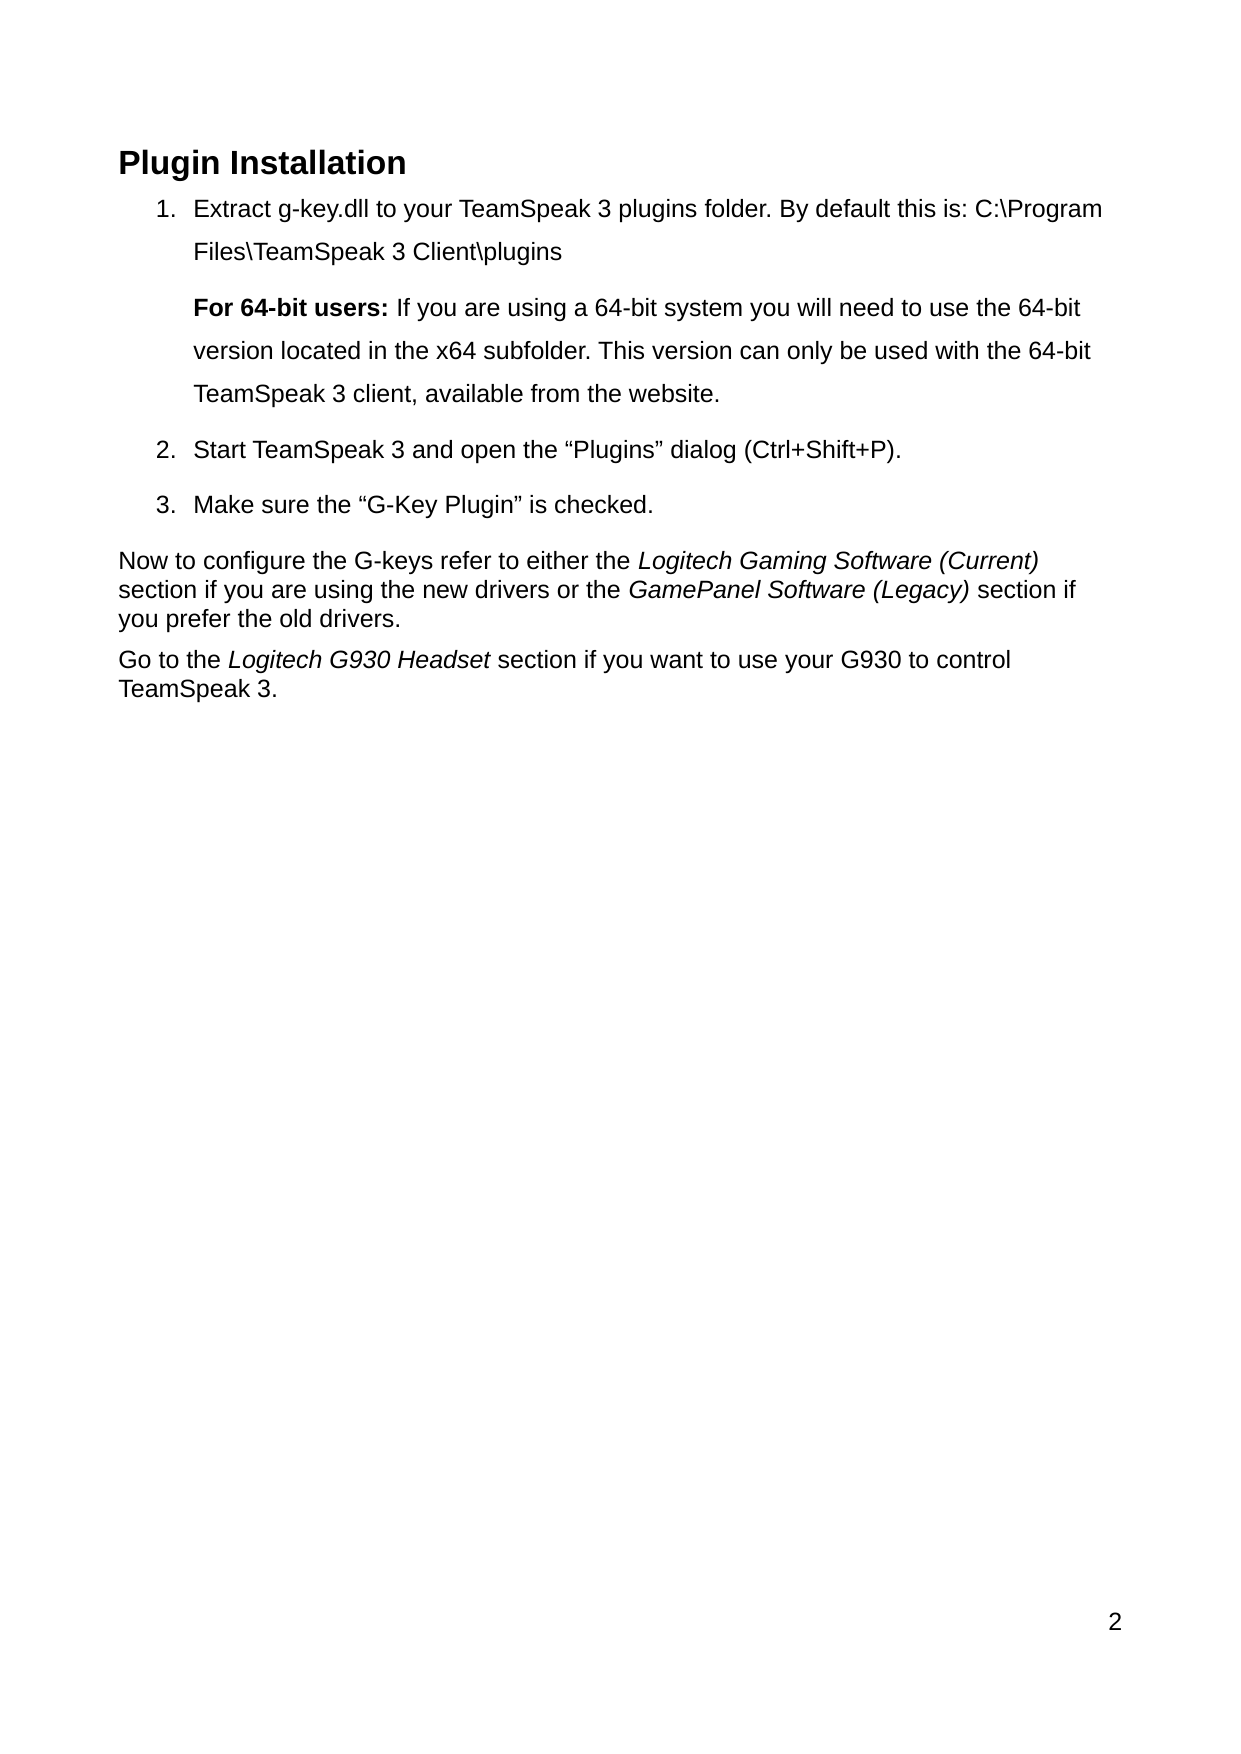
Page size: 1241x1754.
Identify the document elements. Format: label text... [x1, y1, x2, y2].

list For 64-bit users: If you are using a 64-bit system you will need to use the 64-bit version located in the x64 subfolder. This version can only be used with the 64-bit TeamSpeak 3 client, available from the website. [156, 293, 1122, 408]
list Start TeamSpeak 3 and open the “Plugins” dialog (Ctrl+Shift+P). [156, 435, 1122, 464]
text Now to configure the G-keys refer to either the Logitech Gaming Software (Current) section if you are using the new drivers or the GamePanel Software (Legacy) section if you prefer the old drivers. [118, 546, 1122, 632]
list Make sure the “G-Key Plugin” is checked. [156, 491, 1122, 519]
list Extract g-key.dll to your TeamSpeak 3 plugins folder. By default this is: C:\Program Files\TeamSpeak 3 Client\plugins [156, 194, 1122, 266]
text Go to the Logitech G930 Headset section if you want to use your G930 to control TeamSpeak 3. [118, 645, 1122, 702]
subtitle Plugin Installation [118, 143, 1122, 182]
